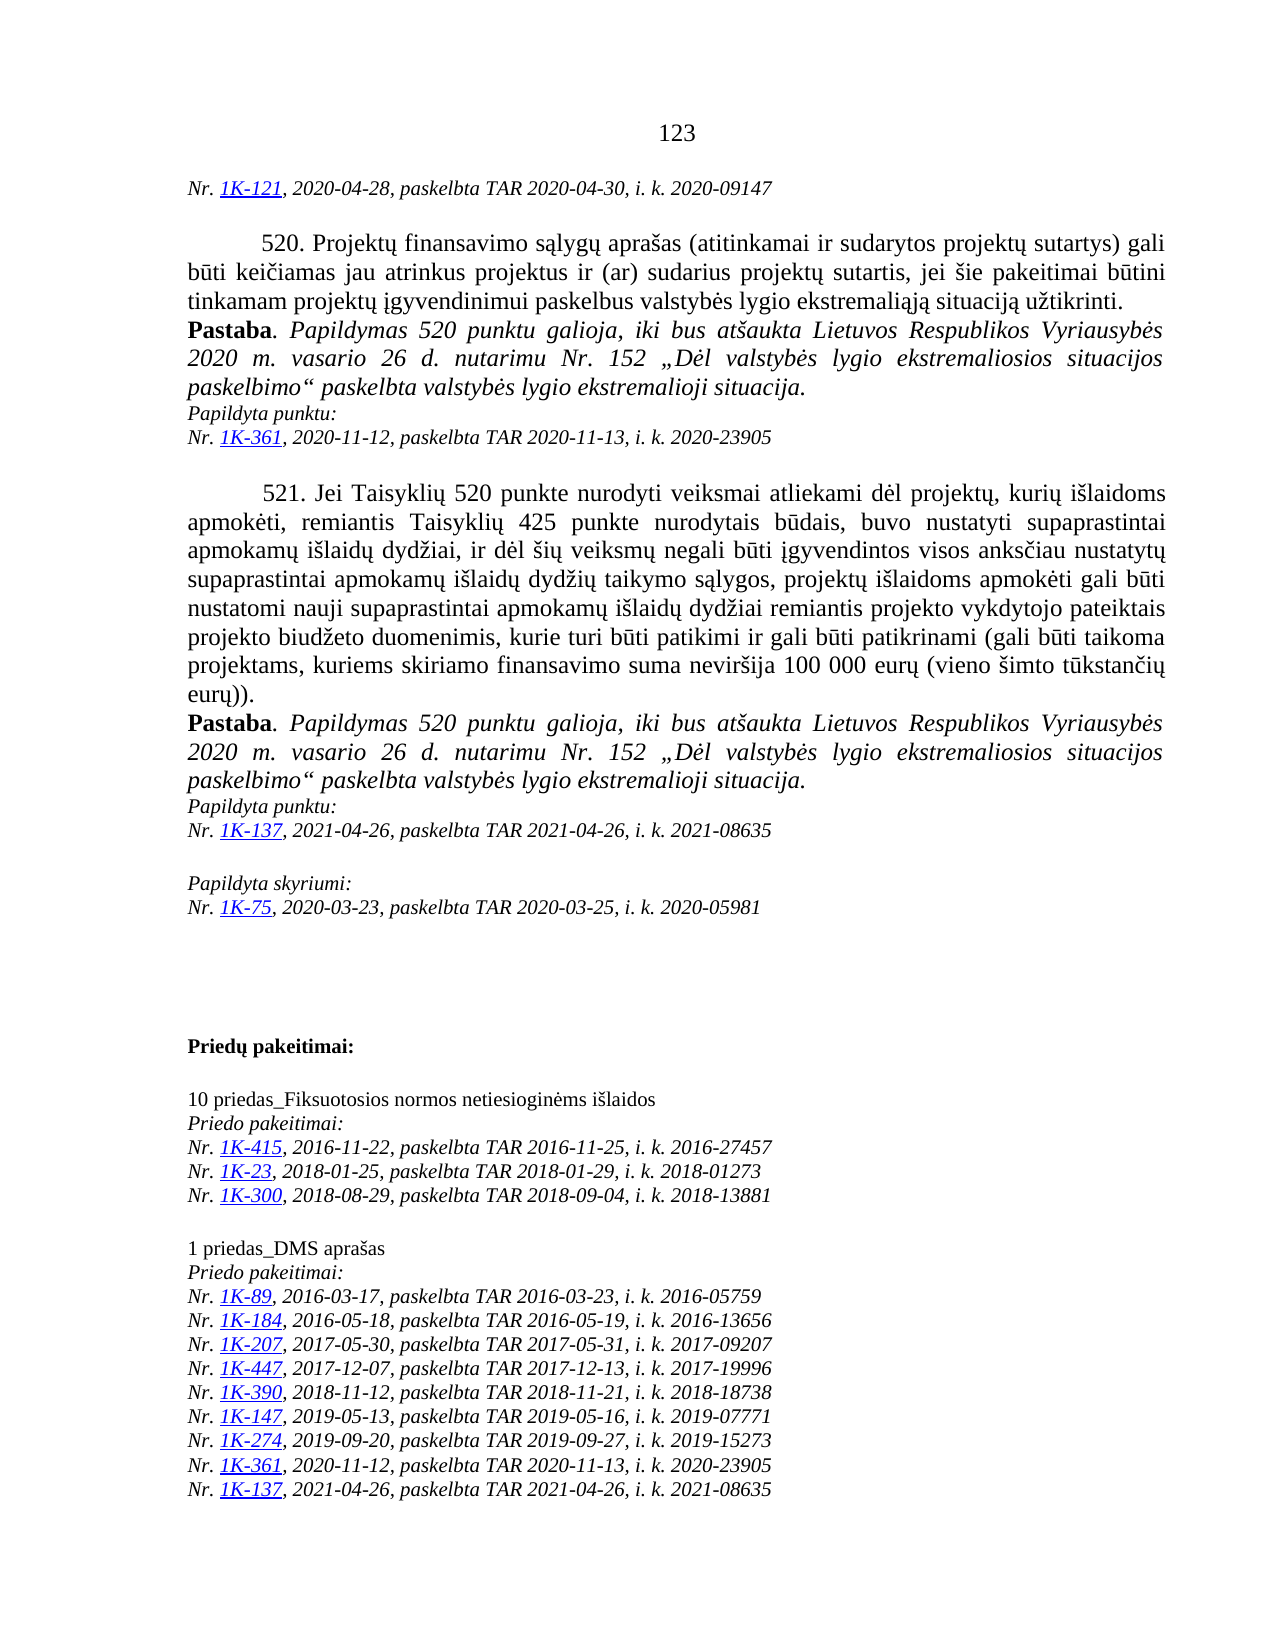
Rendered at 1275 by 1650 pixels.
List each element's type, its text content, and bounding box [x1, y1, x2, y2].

text Pastaba. Papildymas 520 punktu galioja, iki bus atšaukta Lietuvos Respublikos Vyriausybės 2020 m. vasario 26 d. nutarimu Nr. 152 „Dėl valstybės lygio ekstremaliosios situacijos paskelbimo“ paskelbta valstybės lygio ekstremalioji situacija. [187, 315, 1167, 401]
text Nr. 1K-207, 2017-05-30, paskelbta TAR 2017-05-31, i. k. 2017-09207 [187, 1332, 1167, 1356]
text 1 priedas_DMS aprašas [187, 1236, 1167, 1260]
text Nr. 1K-361, 2020-11-12, paskelbta TAR 2020-11-13, i. k. 2020-23905 [187, 425, 1167, 449]
text Nr. 1K-121, 2020-04-28, paskelbta TAR 2020-04-30, i. k. 2020-09147 [187, 176, 1167, 200]
text Nr. 1K-147, 2019-05-13, paskelbta TAR 2019-05-16, i. k. 2019-07771 [187, 1404, 1167, 1428]
text Pastaba. Papildymas 520 punktu galioja, iki bus atšaukta Lietuvos Respublikos Vyriausybės 2020 m. vasario 26 d. nutarimu Nr. 152 „Dėl valstybės lygio ekstremaliosios situacijos paskelbimo“ paskelbta valstybės lygio ekstremalioji situacija. [187, 708, 1167, 794]
text Nr. 1K-23, 2018-01-25, paskelbta TAR 2018-01-29, i. k. 2018-01273 [187, 1159, 1167, 1183]
text Nr. 1K-137, 2021-04-26, paskelbta TAR 2021-04-26, i. k. 2021-08635 [187, 818, 1167, 842]
text Papildyta punktu: [187, 794, 1167, 818]
text Priedo pakeitimai: [187, 1260, 1167, 1284]
text 10 priedas_Fiksuotosios normos netiesioginėms išlaidos [187, 1087, 1167, 1111]
text Nr. 1K-137, 2021-04-26, paskelbta TAR 2021-04-26, i. k. 2021-08635 [187, 1477, 1167, 1501]
text 521. Jei Taisyklių 520 punkte nurodyti veiksmai atliekami dėl projektų, kurių išlaidoms apmokėti, remiantis Taisyklių 425 punkte nurodytais būdais, buvo nustatyti supaprastintai apmokamų išlaidų dydžiai, ir dėl šių veiksmų negali būti įgyvendintos visos anksčiau nustatytų supaprastintai apmokamų išlaidų dydžių taikymo sąlygos, projektų išlaidoms apmokėti gali būti nustatomi nauji supaprastintai apmokamų išlaidų dydžiai remiantis projekto vykdytojo pateiktais projekto biudžeto duomenimis, kurie turi būti patikimi ir gali būti patikrinami (gali būti taikoma projektams, kuriems skiriamo finansavimo suma neviršija 100 000 eurų (vieno šimto tūkstančių eurų)). [187, 478, 1167, 708]
text Nr. 1K-447, 2017-12-07, paskelbta TAR 2017-12-13, i. k. 2017-19996 [187, 1356, 1167, 1380]
text Nr. 1K-89, 2016-03-17, paskelbta TAR 2016-03-23, i. k. 2016-05759 [187, 1284, 1167, 1308]
text Priedo pakeitimai: [187, 1111, 1167, 1135]
text Nr. 1K-184, 2016-05-18, paskelbta TAR 2016-05-19, i. k. 2016-13656 [187, 1308, 1167, 1332]
text Nr. 1K-415, 2016-11-22, paskelbta TAR 2016-11-25, i. k. 2016-27457 [187, 1135, 1167, 1159]
text 520. Projektų finansavimo sąlygų aprašas (atitinkamai ir sudarytos projektų sutartys) gali būti keičiamas jau atrinkus projektus ir (ar) sudarius projektų sutartis, jei šie pakeitimai būtini tinkamam projektų įgyvendinimui paskelbus valstybės lygio ekstremaliąją situaciją užtikrinti. [187, 228, 1167, 315]
text Papildyta punktu: [187, 401, 1167, 425]
text Priedų pakeitimai: [187, 1034, 1167, 1058]
text Nr. 1K-390, 2018-11-12, paskelbta TAR 2018-11-21, i. k. 2018-18738 [187, 1380, 1167, 1404]
text Nr. 1K-361, 2020-11-12, paskelbta TAR 2020-11-13, i. k. 2020-23905 [187, 1452, 1167, 1477]
text Nr. 1K-75, 2020-03-23, paskelbta TAR 2020-03-25, i. k. 2020-05981 [187, 895, 1167, 919]
text Nr. 1K-300, 2018-08-29, paskelbta TAR 2018-09-04, i. k. 2018-13881 [187, 1183, 1167, 1207]
text Nr. 1K-274, 2019-09-20, paskelbta TAR 2019-09-27, i. k. 2019-15273 [187, 1428, 1167, 1452]
text Papildyta skyriumi: [187, 871, 1167, 895]
